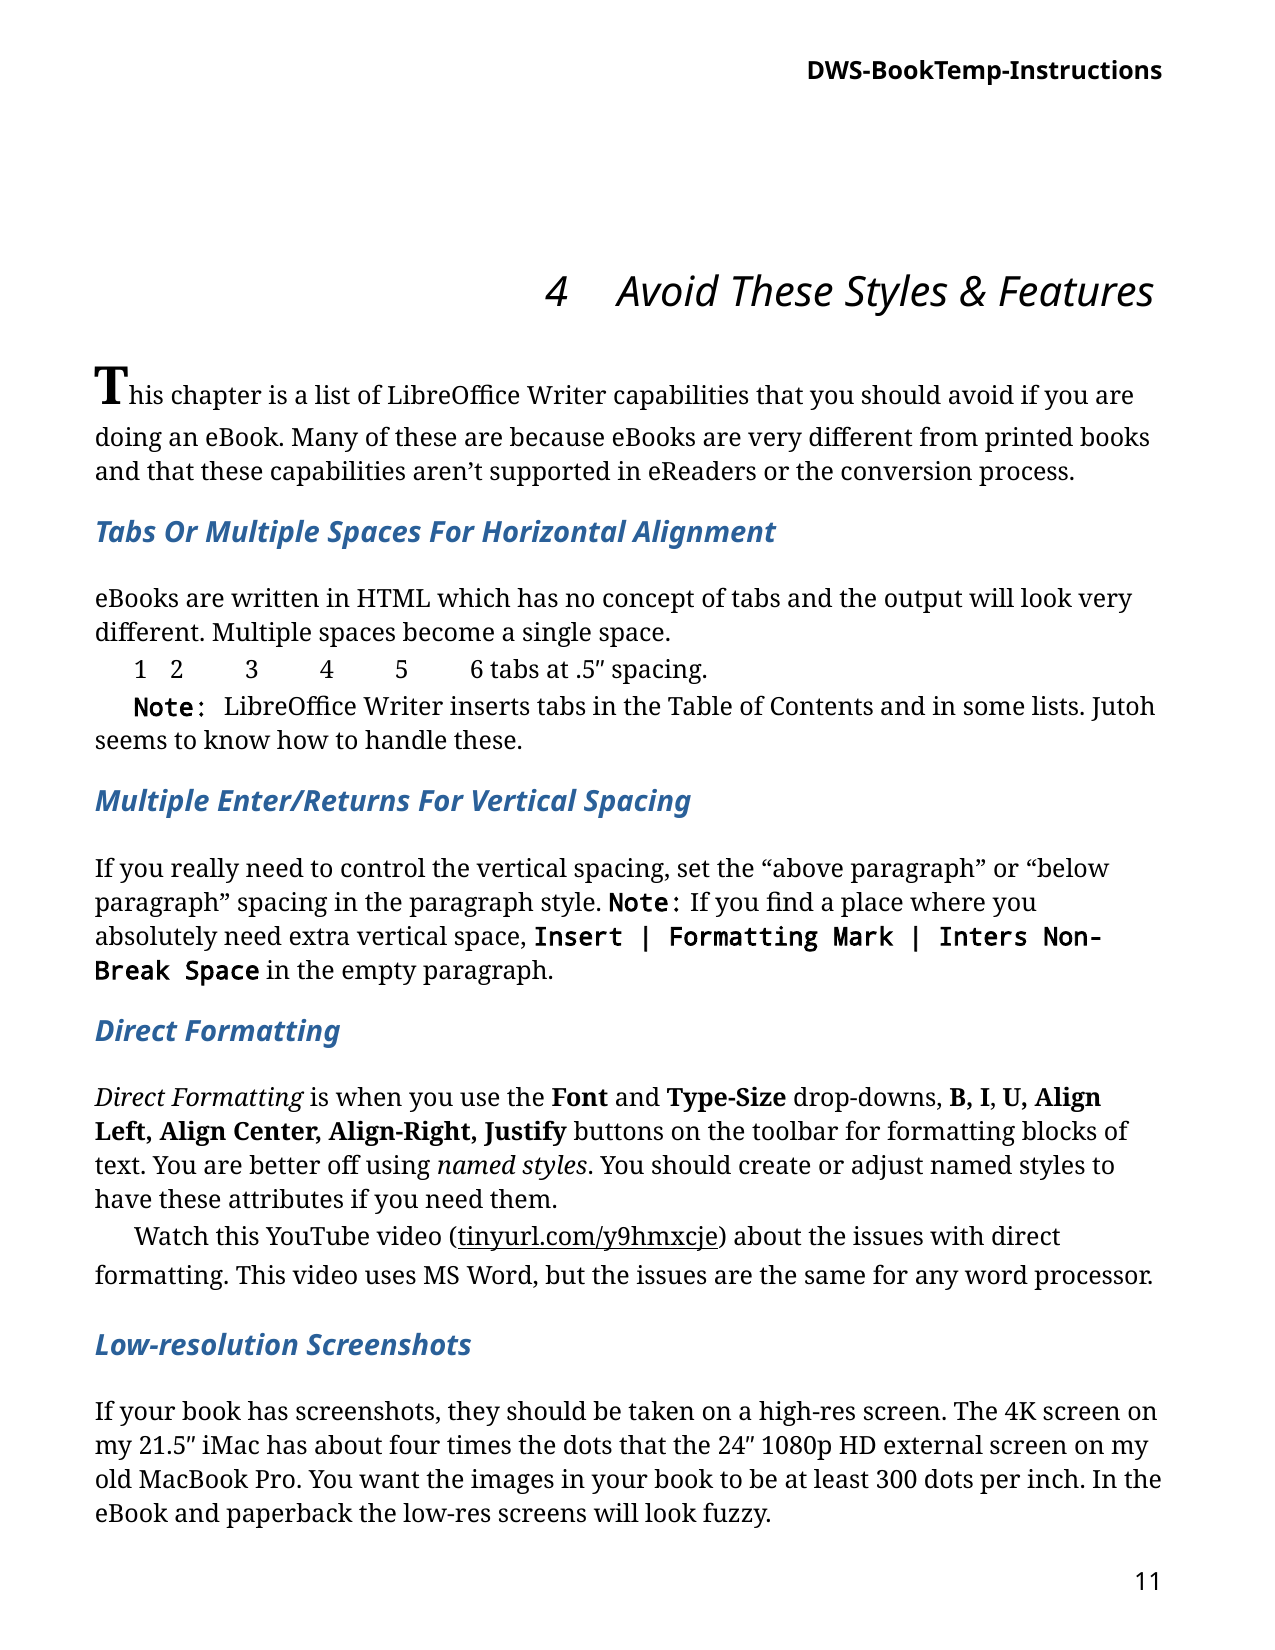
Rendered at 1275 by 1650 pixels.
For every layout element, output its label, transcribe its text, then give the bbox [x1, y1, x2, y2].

subtitle Direct Formatting [94, 1010, 1162, 1050]
text Watch this YouTube video (tinyurl.com/y9hmxcje) about the issues with direct formatting. This video uses MS Word, but the issues are the same for any word processor. [94, 1219, 1162, 1292]
text This chapter is a list of LibreOffice Writer capabilities that you should avoid if you are doing an eBook. Many of these are because eBooks are very different from printed books and that these capabilities aren’t supported in eReaders or the conversion process. [94, 348, 1162, 488]
text 1 2 3 4 5 6 tabs at .5ʺ spacing. [94, 652, 1162, 686]
text eBooks are written in HTML which has no concept of tabs and the output will look very different. Multiple spaces become a single space. [94, 581, 1162, 649]
subtitle Tabs or Multiple Spaces for Horizontal Alignment [94, 511, 1162, 551]
text Direct Formatting is when you use the Font and Type-Size drop-downs, B, I, U, Align Left, Align Center, Align-Right, Justify buttons on the toolbar for formatting blocks of text. You are better off using named styles. You should create or adjust named styles to have these attributes if you need them. [94, 1079, 1162, 1216]
subtitle Low-resolution Screenshots [94, 1324, 1162, 1363]
text If your book has screenshots, they should be taken on a high-res screen. The 4K screen on my 21.5ʺ iMac has about four times the dots that the 24ʺ 1080p HD external screen on my old MacBook Pro. You want the images in your book to be at least 300 dots per inch. In the eBook and paperback the low-res screens will look fuzzy. [94, 1393, 1162, 1529]
text If you really need to control the vertical spacing, set the “above paragraph” or “below paragraph” spacing in the paragraph style. Note: If you find a place where you absolutely need extra vertical space, Insert | Formatting Mark | Inters Non-Break Space in the empty paragraph. [94, 850, 1162, 986]
text Note: LibreOffice Writer inserts tabs in the Table of Contents and in some lists. Jutoh seems to know how to handle these. [94, 689, 1162, 757]
subtitle Avoid These Styles & Features [94, 258, 1162, 321]
subtitle Multiple Enter/Returns for Vertical Spacing [94, 781, 1162, 820]
